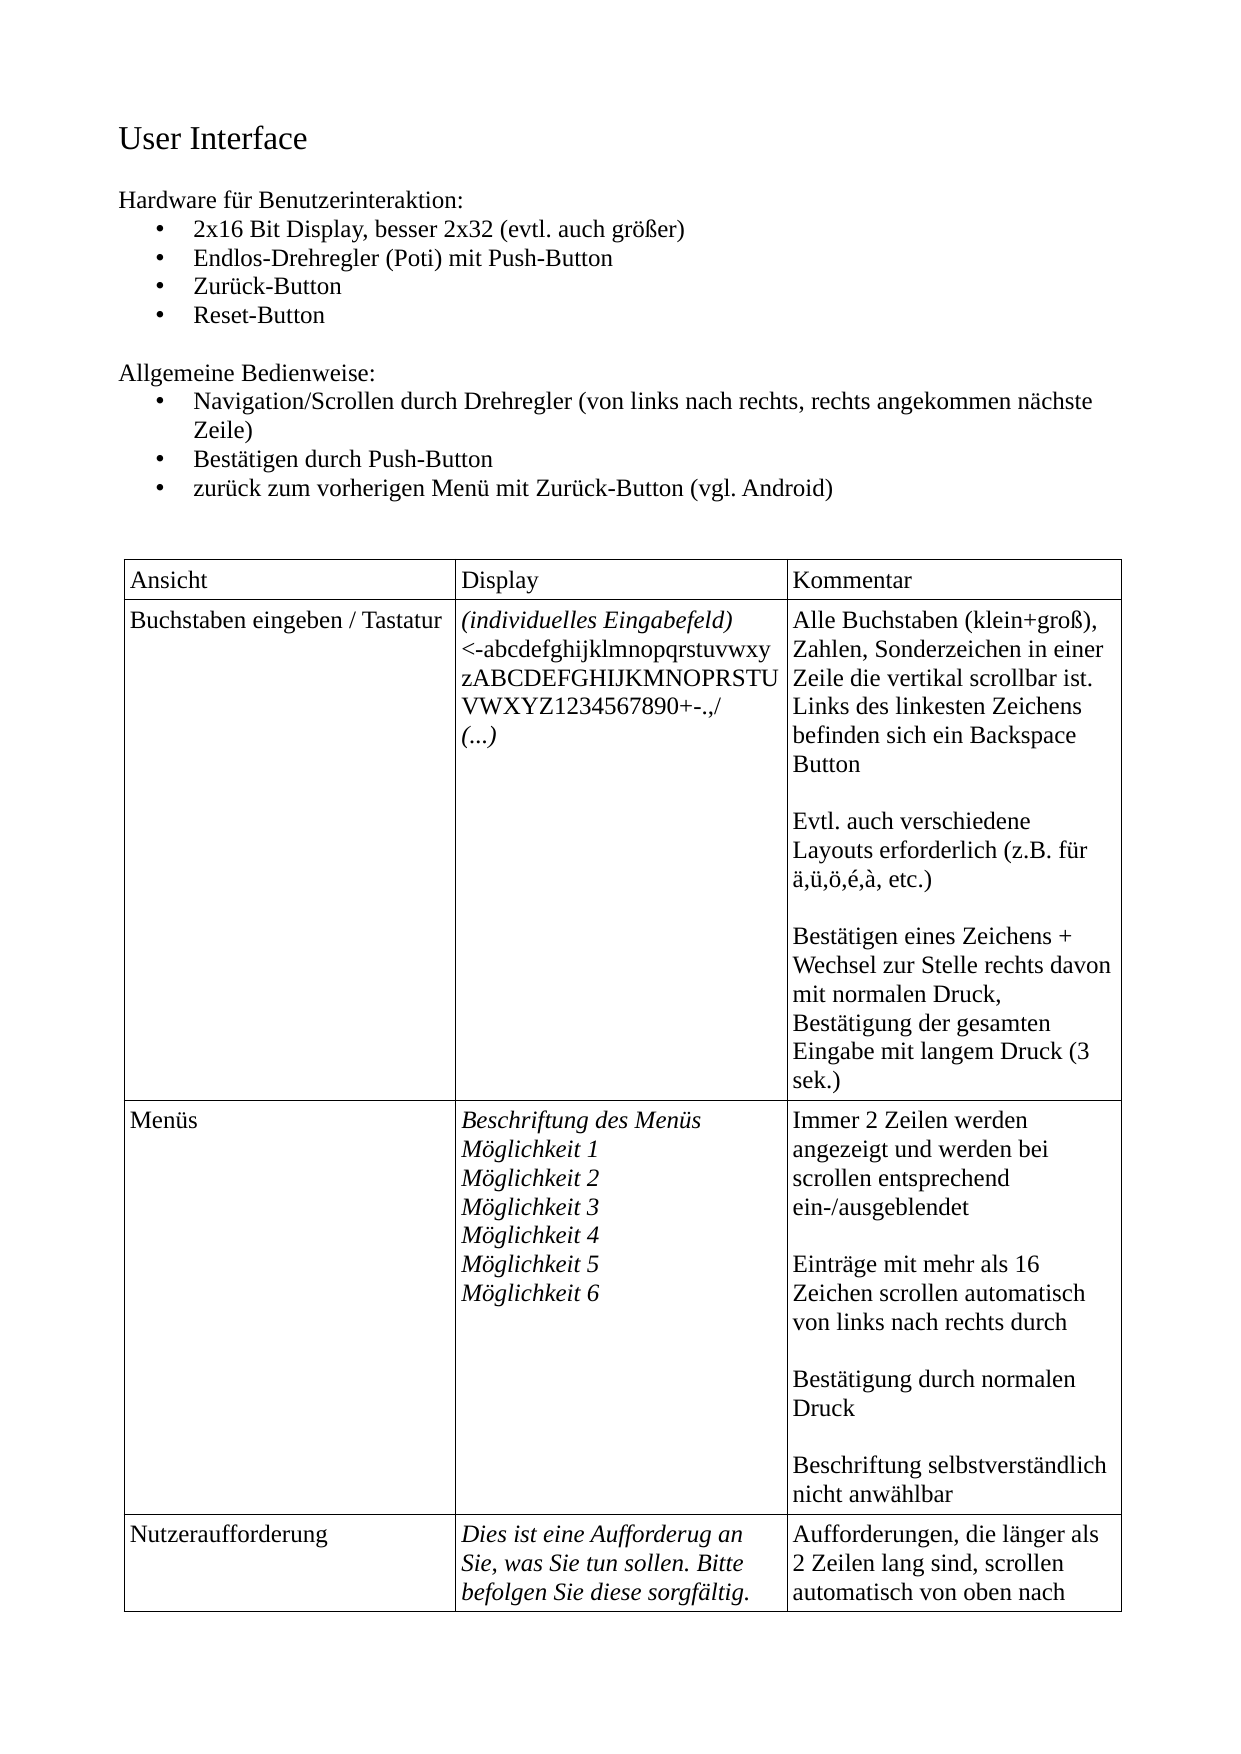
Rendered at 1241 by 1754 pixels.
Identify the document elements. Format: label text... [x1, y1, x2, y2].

table_cell Immer 2 Zeilen werden angezeigt und werden bei scrollen entsprechend ein-/ausgeblendet Einträge mit mehr als 16 Zeichen scrollen automatisch von links nach rechts durch Bestätigung durch normalen Druck Beschriftung selbstverständlich nicht anwählbar [788, 1101, 1121, 1514]
list Bestätigen durch Push-Button [156, 444, 1122, 473]
list Endlos-Drehregler (Poti) mit Push-Button [156, 243, 1122, 271]
table_header Ansicht [125, 560, 455, 599]
table_cell Buchstaben eingeben / Tastatur [125, 600, 455, 1099]
table_cell Beschriftung des Menüs Möglichkeit 1 Möglichkeit 2 Möglichkeit 3 Möglichkeit 4 Möglichkeit 5 Möglichkeit 6 [456, 1101, 787, 1514]
list Reset-Button [156, 300, 1122, 329]
text Allgemeine Bedienweise: [118, 358, 1122, 386]
list zurück zum vorherigen Menü mit Zurück-Button (vgl. Android) [156, 473, 1122, 501]
table_cell (individuelles Eingabefeld) <-abcdefghijklmnopqrstuvwxy zABCDEFGHIJKMNOPRSTUVWXYZ1234567890+-.,/ (...) [456, 600, 787, 1099]
table_header Display [456, 560, 787, 599]
list Navigation/Scrollen durch Drehregler (von links nach rechts, rechts angekommen nächste Zeile) [156, 386, 1122, 444]
table_cell Alle Buchstaben (klein+groß), Zahlen, Sonderzeichen in einer Zeile die vertikal scrollbar ist. Links des linkesten Zeichens befinden sich ein Backspace Button Evtl. auch verschiedene Layouts erforderlich (z.B. für ä,ü,ö,é,à, etc.) Bestätigen eines Zeichens + Wechsel zur Stelle rechts davon mit normalen Druck, Bestätigung der gesamten Eingabe mit langem Druck (3 sek.) [788, 600, 1121, 1099]
table_cell Nutzeraufforderung [125, 1515, 455, 1611]
text Hardware für Benutzerinteraktion: [118, 185, 1122, 214]
table_cell Menüs [125, 1101, 455, 1514]
list Zurück-Button [156, 271, 1122, 300]
table_cell Aufforderungen, die länger als 2 Zeilen lang sind, scrollen automatisch von oben nach [788, 1515, 1121, 1611]
text User Interface [118, 118, 1122, 156]
list 2x16 Bit Display, besser 2x32 (evtl. auch größer) [156, 214, 1122, 243]
table_cell Dies ist eine Aufforderug an Sie, was Sie tun sollen. Bitte befolgen Sie diese sorgfältig. [456, 1515, 787, 1611]
table_header Kommentar [788, 560, 1121, 599]
